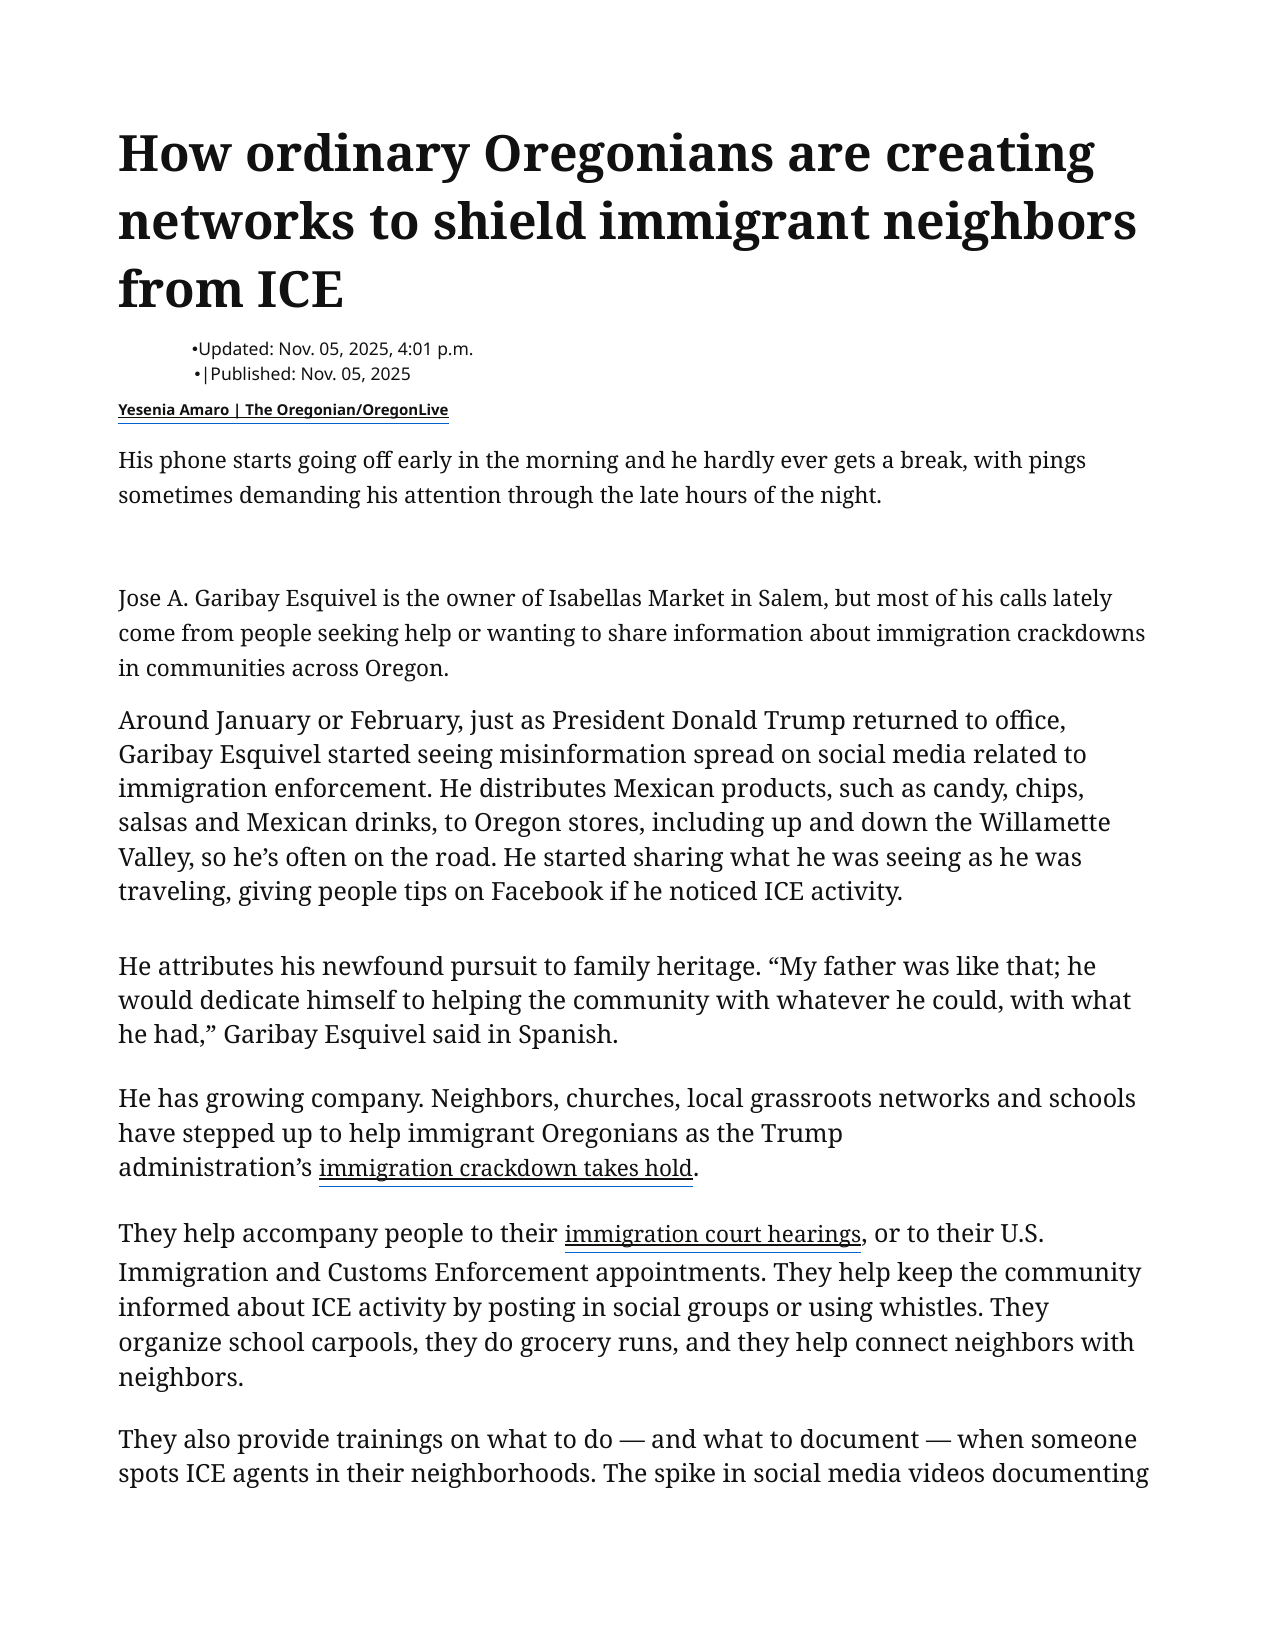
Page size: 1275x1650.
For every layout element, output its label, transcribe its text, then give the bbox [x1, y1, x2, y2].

list |Published: Nov. 05, 2025 [121, 360, 1154, 385]
list Updated: Nov. 05, 2025, 4:01 p.m. [118, 335, 1157, 360]
text Yesenia Amaro | The Oregonian/OregonLive [118, 399, 1157, 424]
subtitle How ordinary Oregonians are creating networks to shield immigrant neighbors from ICE [118, 118, 1157, 322]
text Around January or February, just as President Donald Trump returned to office, Garibay Esquivel started seeing misinformation spread on social media related to immigration enforcement. He distributes Mexican products, such as candy, chips, salsas and Mexican drinks, to Oregon stores, including up and down the Willamette Valley, so he’s often on the road. He started sharing what he was seeing as he was traveling, giving people tips on Facebook if he noticed ICE activity. [118, 703, 1157, 907]
text His phone starts going off early in the morning and he hardly ever gets a break, with pings sometimes demanding his attention through the late hours of the night. [118, 440, 1157, 510]
text They also provide trainings on what to do — and what to document — when someone spots ICE agents in their neighborhoods. The spike in social media videos documenting [118, 1422, 1157, 1490]
text He has growing company. Neighbors, churches, local grassroots networks and schools have stepped up to help immigrant Oregonians as the Trump administration’s immigration crackdown takes hold. [118, 1079, 1157, 1187]
text He attributes his newfound pursuit to family heritage. “My father was like that; he would dedicate himself to helping the community with whatever he could, with what he had,” Garibay Esquivel said in Spanish. [118, 948, 1157, 1051]
text Jose A. Garibay Esquivel is the owner of Isabellas Market in Salem, but most of his calls lately come from people seeking help or wanting to share information about immigration crackdowns in communities across Oregon. [118, 578, 1157, 683]
text They help accompany people to their immigration court hearings, or to their U.S. Immigration and Customs Enforcement appointments. They help keep the community informed about ICE activity by posting in social groups or using whistles. They organize school carpools, they do grocery runs, and they help connect neighbors with neighbors. [118, 1216, 1157, 1393]
